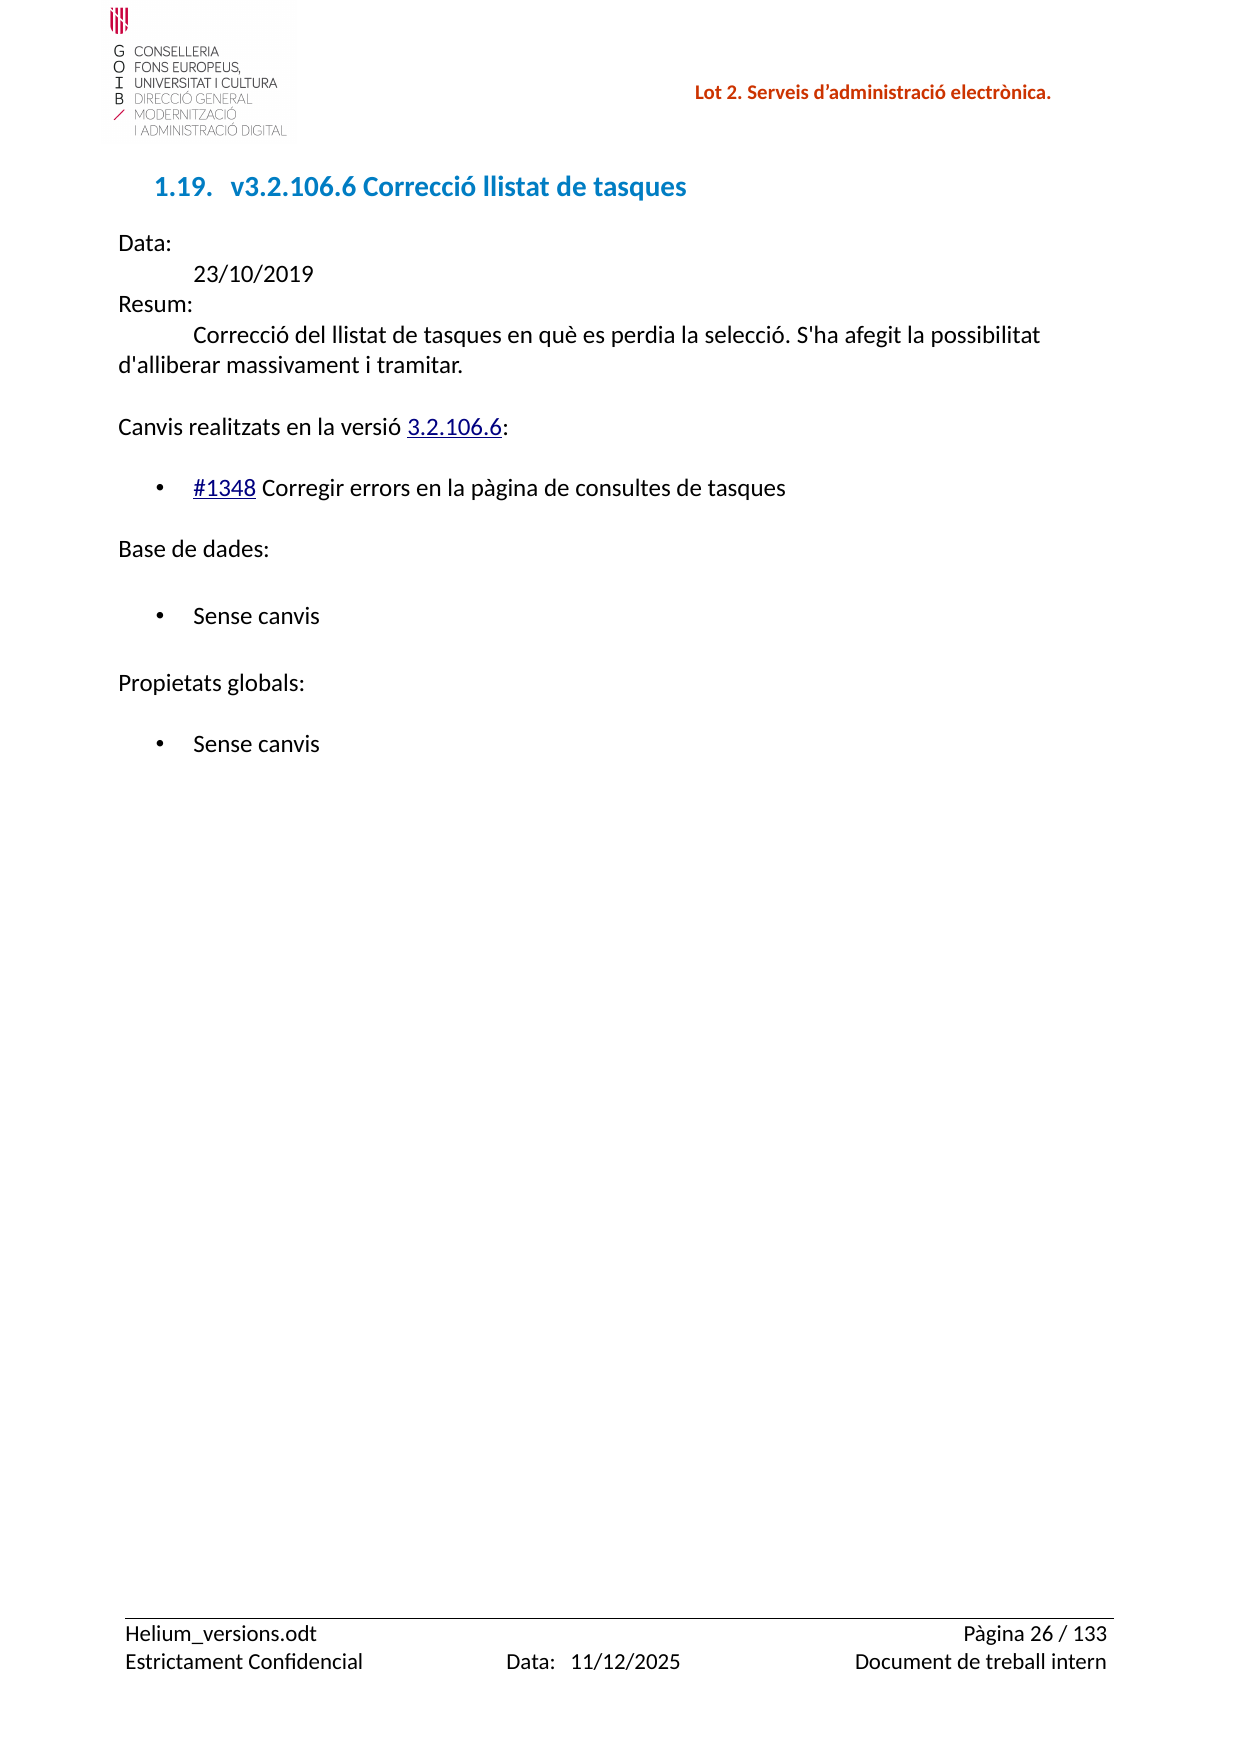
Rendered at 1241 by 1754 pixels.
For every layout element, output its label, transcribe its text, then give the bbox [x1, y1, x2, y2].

text 23/10/2019 [118, 258, 1122, 289]
text Base de dades: [118, 533, 1122, 563]
picture [100, 0, 297, 144]
list Sense canvis [156, 728, 1122, 758]
list Sense canvis [156, 600, 1122, 630]
text Canvis realitzats en la versió 3.2.106.6: [118, 411, 1122, 441]
text Correcció del llistat de tasques en què es perdia la selecció. S'ha afegit la possibilitat d'alliberar massivament i tramitar. [118, 319, 1122, 380]
text Resum: [118, 289, 1122, 319]
text Data: [118, 228, 1122, 258]
text Propietats globals: [118, 667, 1122, 697]
subtitle v3.2.106.6 Correcció llistat de tasques [153, 168, 1122, 204]
list #1348 Corregir errors en la pàgina de consultes de tasques [156, 472, 1122, 502]
